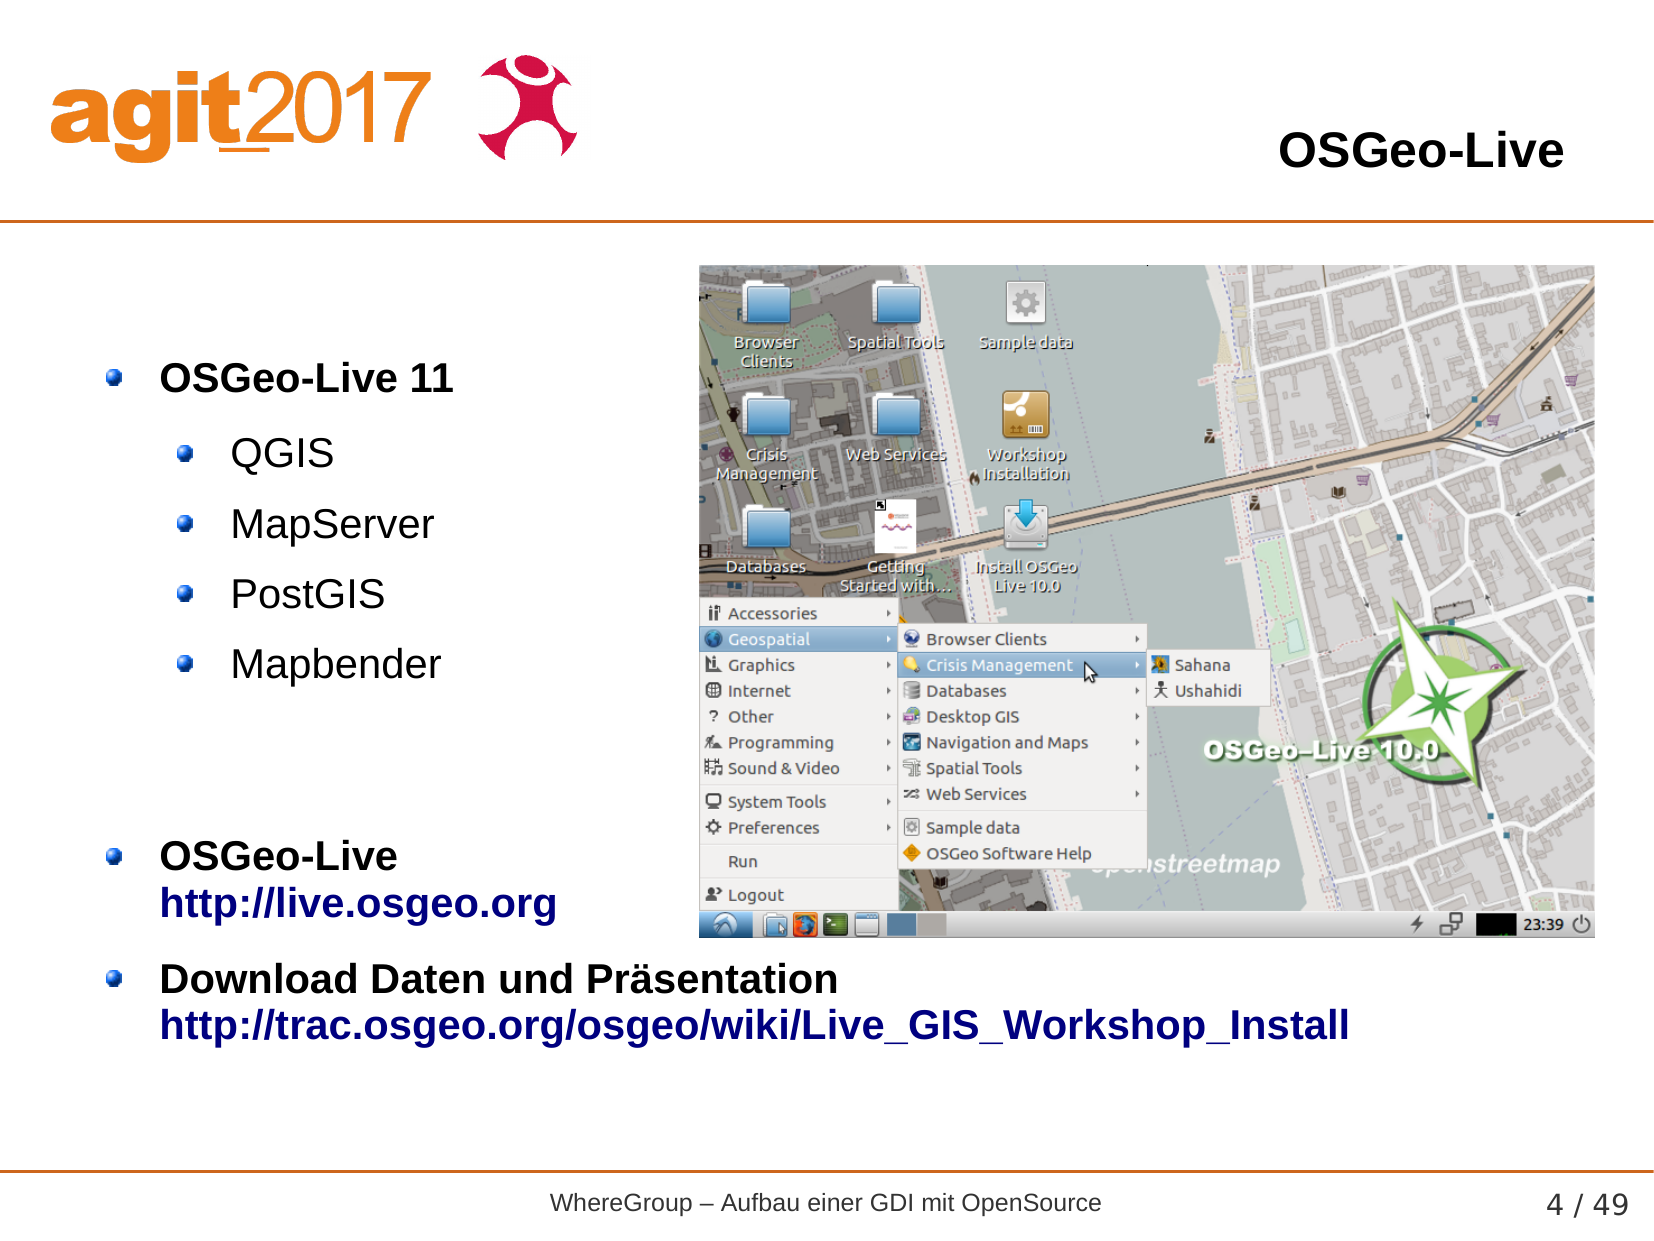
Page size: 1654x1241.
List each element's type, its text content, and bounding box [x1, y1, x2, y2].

list OSGeo-Live 11 QGIS MapServer PostGIS Mapbender OSGeo-Live http://live.osgeo.org Download Daten und Präsentation http://trac.osgeo.org/osgeo/wiki/Live_GIS_Workshop_Install [88, 354, 1577, 1230]
picture [699, 265, 1595, 938]
title OSGeo-Live [76, 76, 1565, 225]
picture [47, 47, 435, 166]
